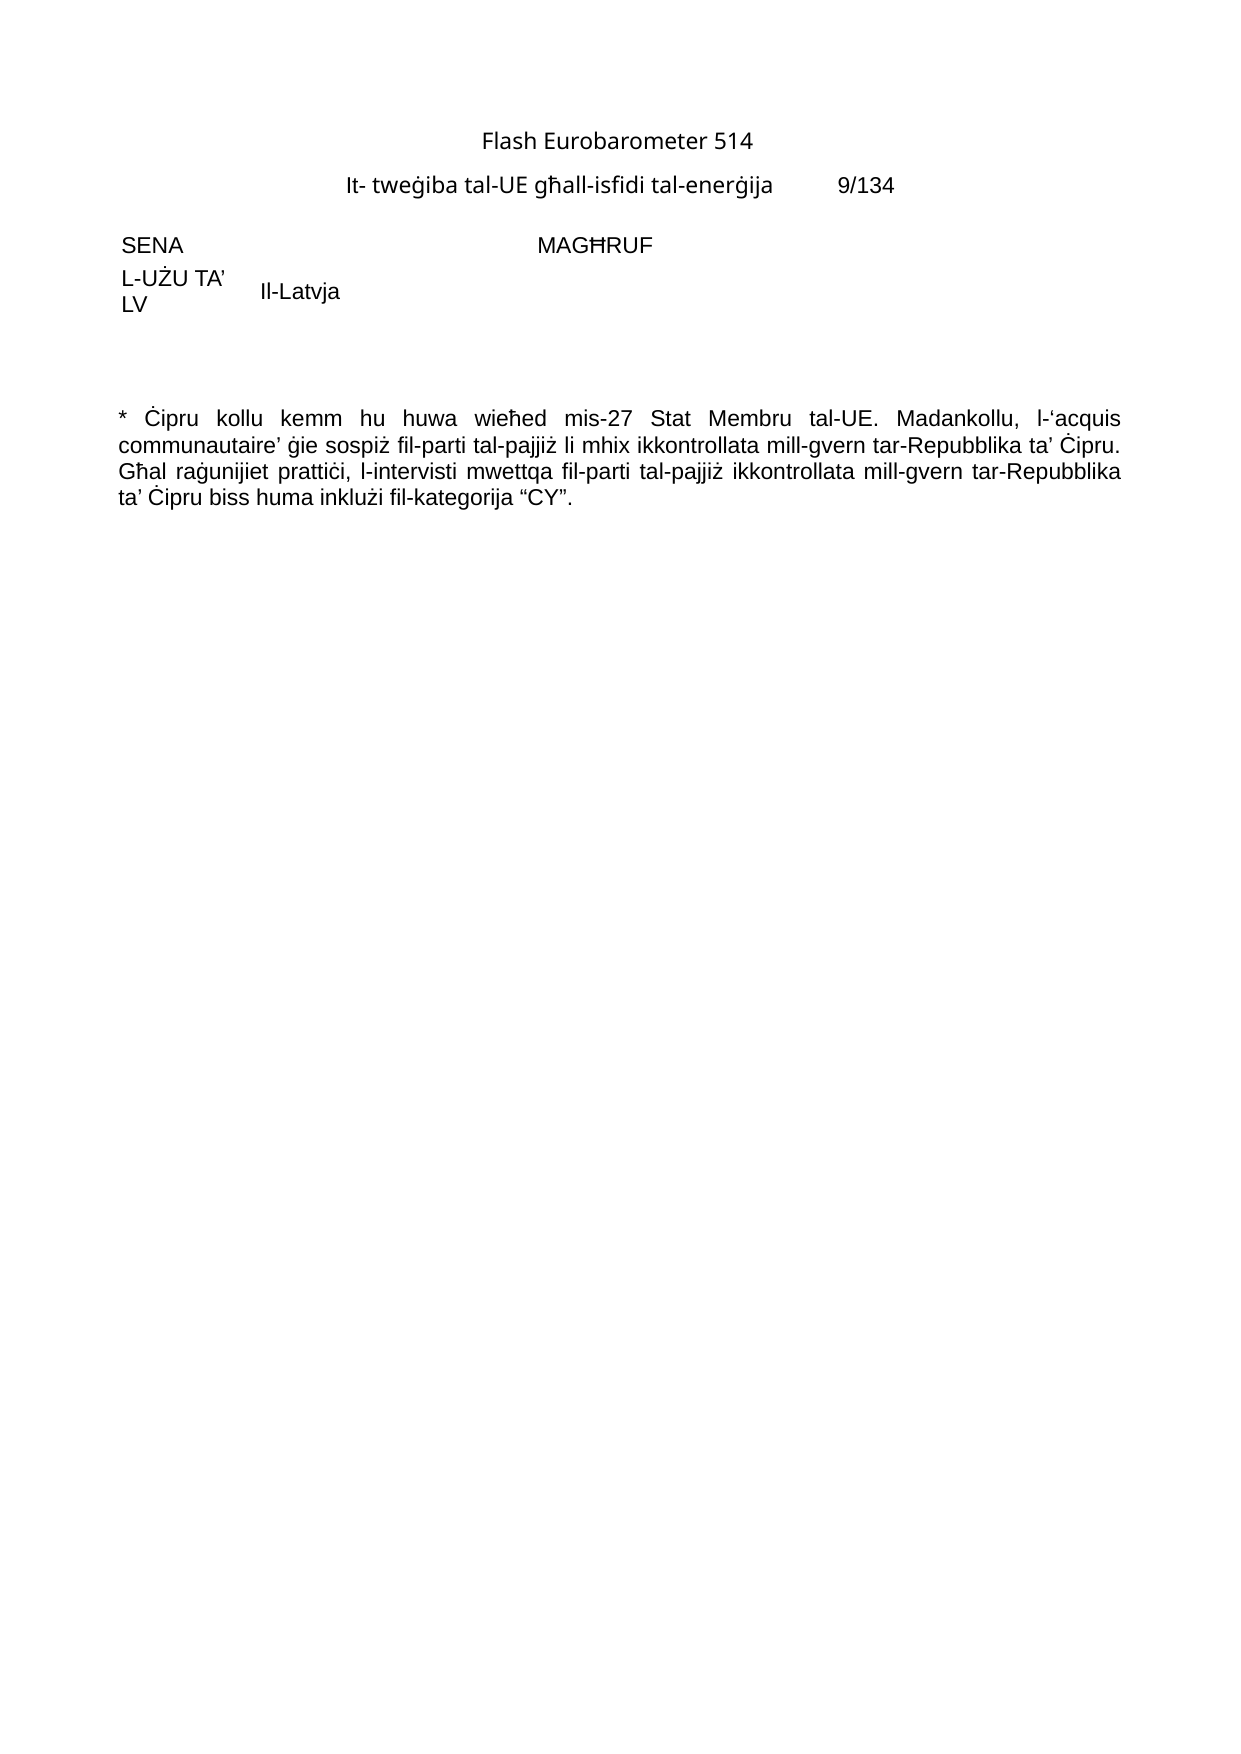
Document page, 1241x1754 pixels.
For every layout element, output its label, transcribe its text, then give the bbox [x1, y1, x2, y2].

table_cell [257, 230, 460, 262]
text * Ċipru kollu kemm hu huwa wieħed mis-27 Stat Membru tal-UE. Madankollu, l-‘acquis communautaire’ ġie sospiż fil-parti tal-pajjiż li mhix ikkontrollata mill-gvern tar-Repubblika ta’ Ċipru. Għal raġunijiet prattiċi, l-intervisti mwettqa fil-parti tal-pajjiż ikkontrollata mill-gvern tar-Repubblika ta’ Ċipru biss huma inklużi fil-kategorija “CY”. [118, 405, 1122, 511]
table_cell [534, 262, 673, 320]
table_cell Il-Latvja [257, 262, 460, 320]
table_cell SENA [118, 230, 257, 262]
table_cell [460, 262, 534, 320]
table_cell L-UŻU TA’ LV [118, 262, 257, 320]
table_cell [673, 230, 811, 262]
table_cell [460, 230, 534, 262]
table_cell MAGĦRUF [534, 230, 673, 262]
table_cell [673, 262, 811, 320]
